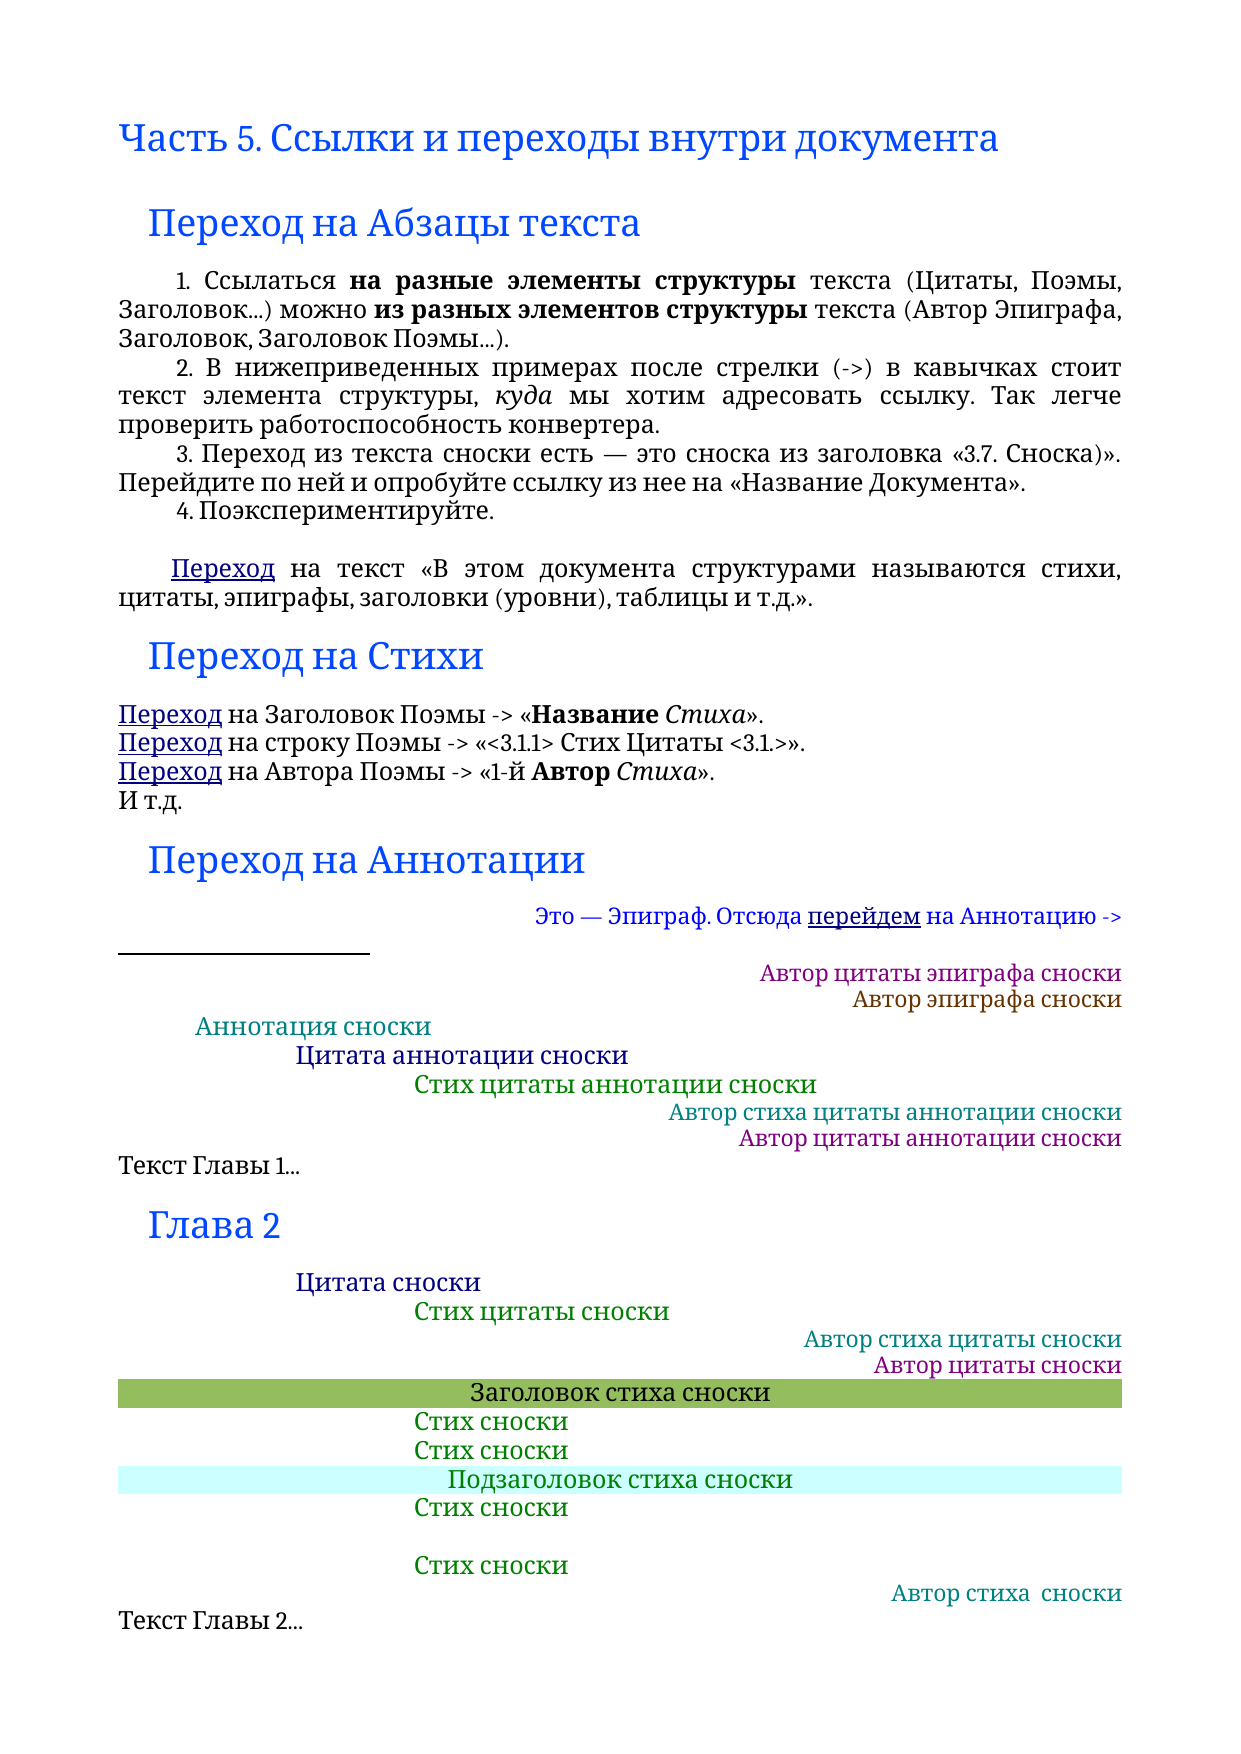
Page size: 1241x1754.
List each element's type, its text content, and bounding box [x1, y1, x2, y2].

subtitle Подзаголовок стиха сноски [118, 1466, 1122, 1494]
text Часть 5. Ссылки и переходы внутри документа [118, 118, 1122, 161]
text Переход на строку Поэмы -> «<3.1.1> Стих Цитаты <3.1.>». [118, 729, 1122, 758]
text Автор эпиграфа сноски [502, 987, 1122, 1013]
text Автор цитаты сноски [325, 1353, 1122, 1379]
text Цитата сноски [295, 1269, 945, 1298]
text Автор цитаты эпиграфа сноски [325, 960, 1122, 987]
text Переход на текст «В этом документа структурами называются стихи, цитаты, эпиграфы, заголовки (уровни), таблицы и т.д.». [118, 555, 1122, 612]
text Автор стиха цитаты аннотации сноски [502, 1099, 1122, 1126]
text 2. В нижеприведенных примерах после стрелки (->) в кавычках стоит текст элемента структуры, куда мы хотим адресовать ссылку. Так легче проверить работоспособность конвертера. [118, 353, 1122, 440]
text И т.д. [118, 787, 1122, 816]
text Переход на Заголовок Поэмы -> «Название Стиха». [118, 701, 1122, 729]
text Стих сноски [413, 1408, 1063, 1437]
text Цитата аннотации сноски [295, 1042, 945, 1071]
text Стих цитаты аннотации сноски [413, 1071, 1063, 1099]
text Стих цитаты сноски [413, 1298, 1063, 1327]
title Заголовок стиха сноски [118, 1379, 1122, 1408]
text Переход на Стихи [148, 636, 1122, 679]
text Автор стиха цитаты сноски [502, 1327, 1122, 1353]
text Стих сноски [413, 1494, 1063, 1523]
text Аннотация сноски [118, 1013, 1122, 1042]
text Текст Главы 1... [118, 1152, 1122, 1181]
text 3. Переход из текста сноски есть — это сноска из заголовка «3.7. Сноска)». Перейдите по ней и опробуйте ссылку из нее на «Название Документа». [118, 440, 1122, 497]
text Это — Эпиграф. Отсюда перейдем на Аннотацию -> [472, 904, 1122, 930]
text Переход на Аннотации [148, 839, 1122, 882]
text Стих сноски [413, 1552, 1063, 1581]
text Автор стиха сноски [502, 1581, 1122, 1607]
text Автор цитаты аннотации сноски [325, 1126, 1122, 1152]
text Текст Главы 2... [118, 1607, 1122, 1636]
text 4. Поэкспериментируйте. [118, 497, 1122, 526]
text Глава 2 [148, 1204, 1122, 1248]
text Стих сноски [413, 1437, 1063, 1466]
text Переход на Автора Поэмы -> «1-й Автор Стиха». [118, 758, 1122, 787]
text Переход на Абзацы текста [148, 203, 1122, 246]
text 1. Ссылаться на разные элементы структуры текста (Цитаты, Поэмы, Заголовок...) можно из разных элементов структуры текста (Автор Эпиграфа, Заголовок, Заголовок Поэмы...). [118, 267, 1122, 353]
